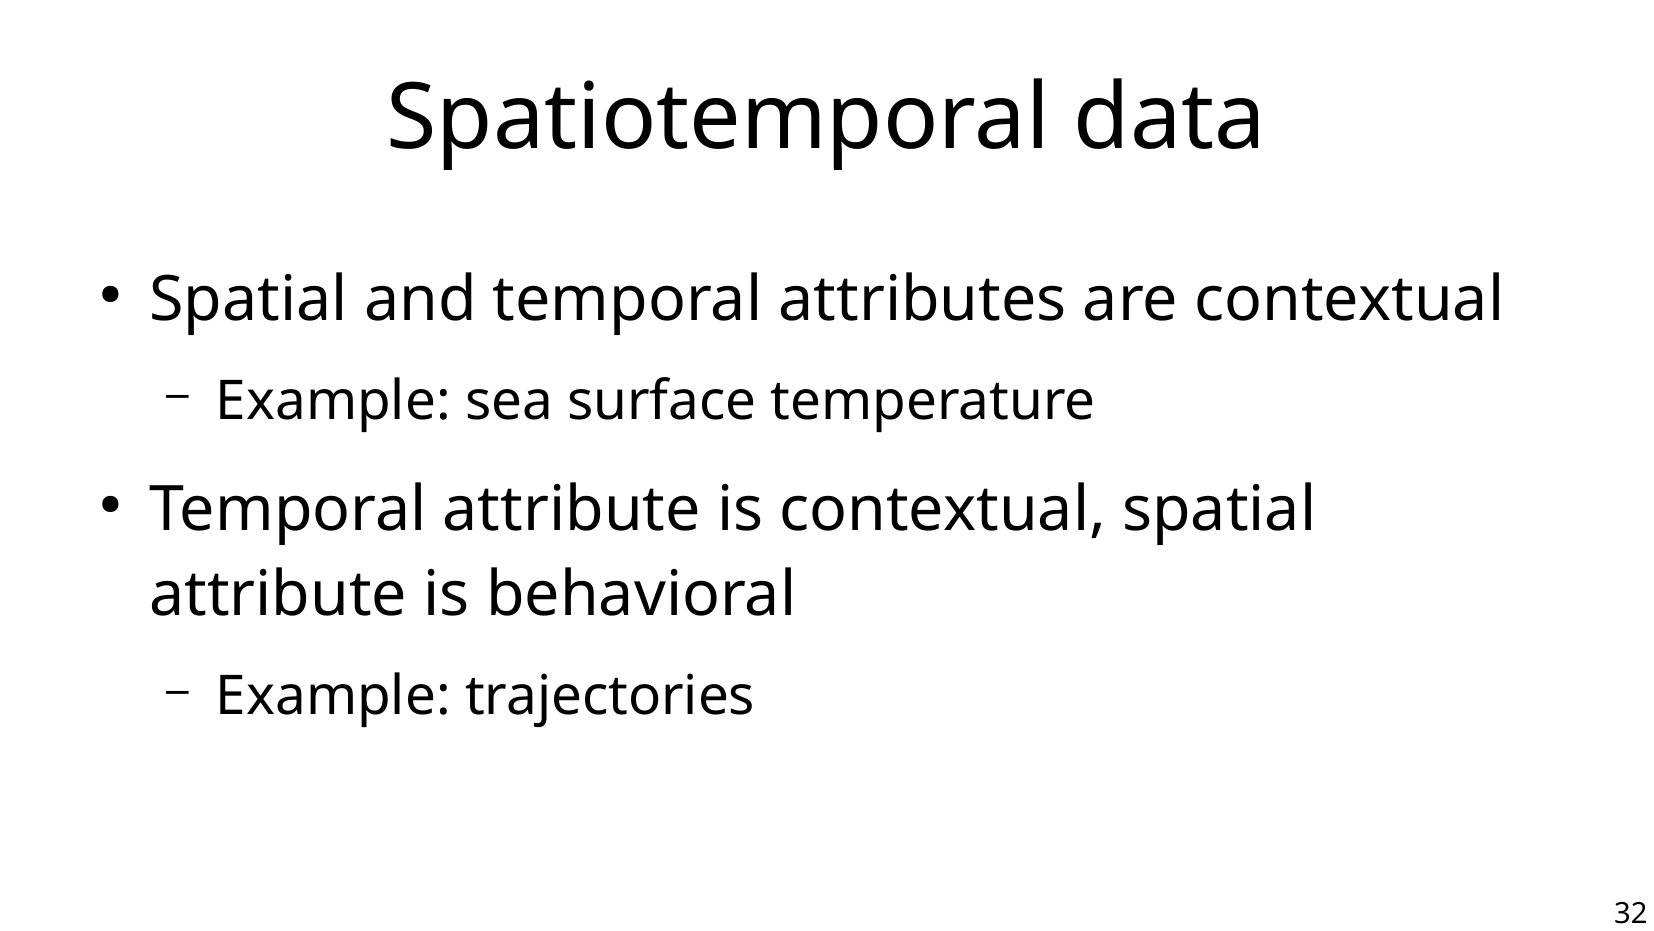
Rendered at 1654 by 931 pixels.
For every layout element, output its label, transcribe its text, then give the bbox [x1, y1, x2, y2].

list Spatial and temporal attributes are contextual Example: sea surface temperature Temporal attribute is contextual, spatial attribute is behavioral Example: trajectories [82, 253, 1571, 793]
title Spatiotemporal data [82, 1, 1571, 226]
